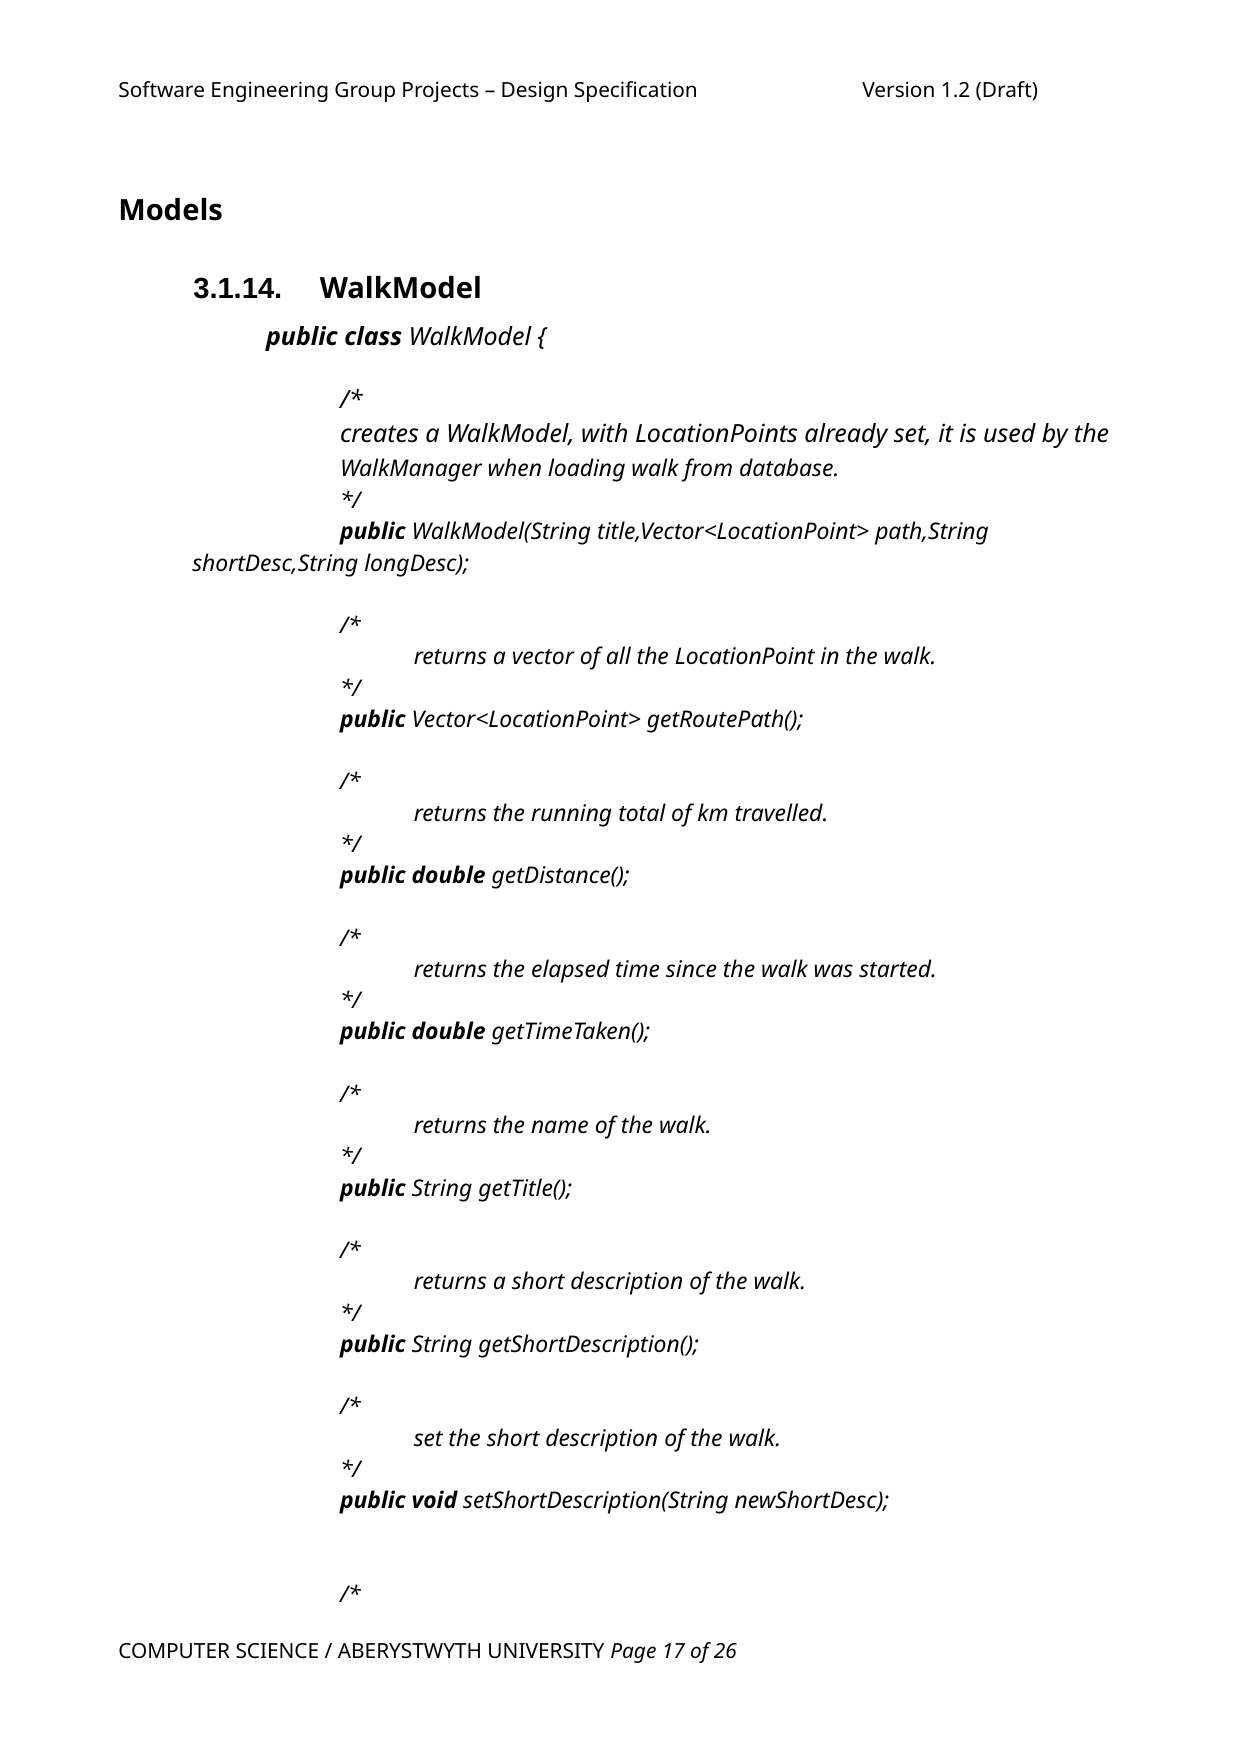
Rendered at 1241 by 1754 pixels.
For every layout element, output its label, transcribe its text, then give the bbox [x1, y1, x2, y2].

text public double getTimeTaken(); [118, 1015, 1122, 1047]
text public Vector<LocationPoint> getRoutePath(); [118, 703, 1122, 734]
text /* [118, 1078, 1122, 1109]
text returns the elapsed time since the walk was started. [118, 953, 1122, 984]
text returns a vector of all the LocationPoint in the walk. [118, 640, 1122, 672]
text public WalkModel(String title,Vector<LocationPoint> path,String shortDesc,String longDesc); [118, 515, 1122, 578]
subtitle Models [118, 190, 1122, 229]
text */ [118, 1453, 1122, 1484]
text returns the running total of km travelled. [118, 797, 1122, 828]
text /* [118, 1578, 1122, 1609]
text public double getDistance(); [118, 859, 1122, 890]
text creates a WalkModel, with LocationPoints already set, it is used by the WalkManager when loading walk from database. [118, 416, 1122, 484]
text */ [118, 1297, 1122, 1328]
text set the short description of the walk. [118, 1422, 1122, 1453]
text public String getShortDescription(); [118, 1328, 1122, 1359]
text */ [118, 484, 1122, 515]
text /* [118, 382, 1122, 416]
text */ [118, 1140, 1122, 1172]
text /* [118, 1390, 1122, 1422]
text returns a short description of the walk. [118, 1265, 1122, 1297]
text */ [118, 672, 1122, 703]
text */ [118, 828, 1122, 859]
text /* [118, 765, 1122, 797]
text /* [118, 922, 1122, 953]
subtitle WalkModel [193, 267, 1122, 307]
text /* [118, 609, 1122, 640]
text returns the name of the walk. [118, 1109, 1122, 1140]
text public void setShortDescription(String newShortDesc); [118, 1484, 1122, 1515]
text public String getTitle(); [118, 1172, 1122, 1203]
text public class WalkModel { [118, 319, 1122, 353]
text */ [118, 984, 1122, 1015]
text /* [118, 1234, 1122, 1265]
